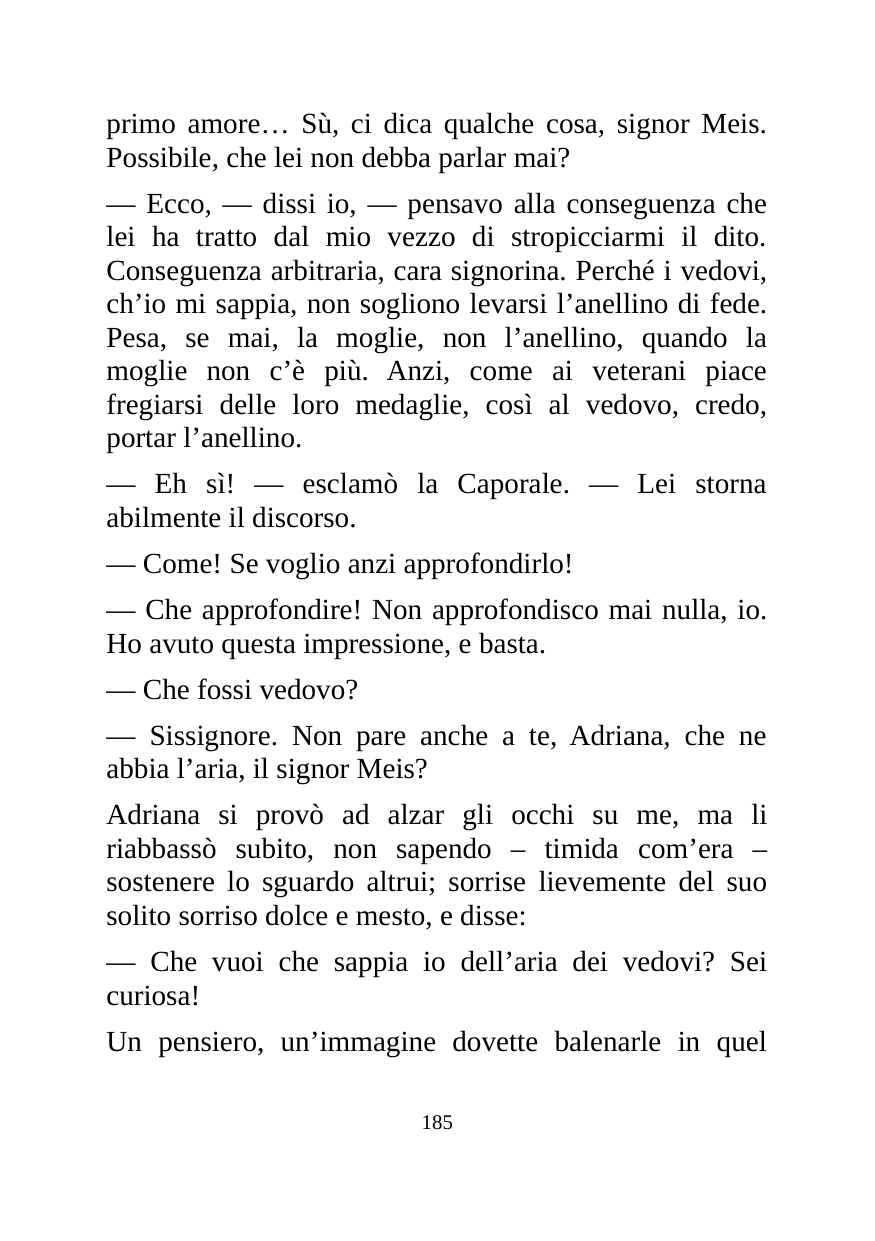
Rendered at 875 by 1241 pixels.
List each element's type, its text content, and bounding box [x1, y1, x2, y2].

text — Come! Se voglio anzi approfondirlo! [106, 546, 768, 580]
text — Che fossi vedovo? [106, 672, 768, 705]
text — Sissignore. Non pare anche a te, Adriana, che ne abbia l’aria, il signor Meis? [106, 718, 768, 785]
text — Ecco, — dissi io, — pensavo alla conseguenza che lei ha tratto dal mio vezzo di stropicciarmi il dito. Conseguenza arbitraria, cara signorina. Perché i vedovi, ch’io mi sappia, non sogliono levarsi l’anellino di fede. Pesa, se mai, la moglie, non l’anellino, quando la moglie non c’è più. Anzi, come ai veterani piace fregiarsi delle loro medaglie, così al vedovo, credo, portar l’anellino. [106, 186, 768, 454]
text — Eh sì! — esclamò la Caporale. — Lei storna abilmente il discorso. [106, 467, 768, 534]
text — Che approfondire! Non approfondisco mai nulla, io. Ho avuto questa impressione, e basta. [106, 592, 768, 659]
text — Che vuoi che sappia io dell’aria dei vedovi? Sei curiosa! [106, 944, 768, 1011]
text Adriana si provò ad alzar gli occhi su me, ma li riabbassò subito, non sapendo – timida com’era – sostenere lo sguardo altrui; sorrise lievemente del suo solito sorriso dolce e mesto, e disse: [106, 797, 768, 932]
text Un pensiero, un’immagine dovette balenarle in quel [106, 1024, 768, 1057]
text primo amore… Sù, ci dica qualche cosa, signor Meis. Possibile, che lei non debba parlar mai? [106, 106, 768, 173]
